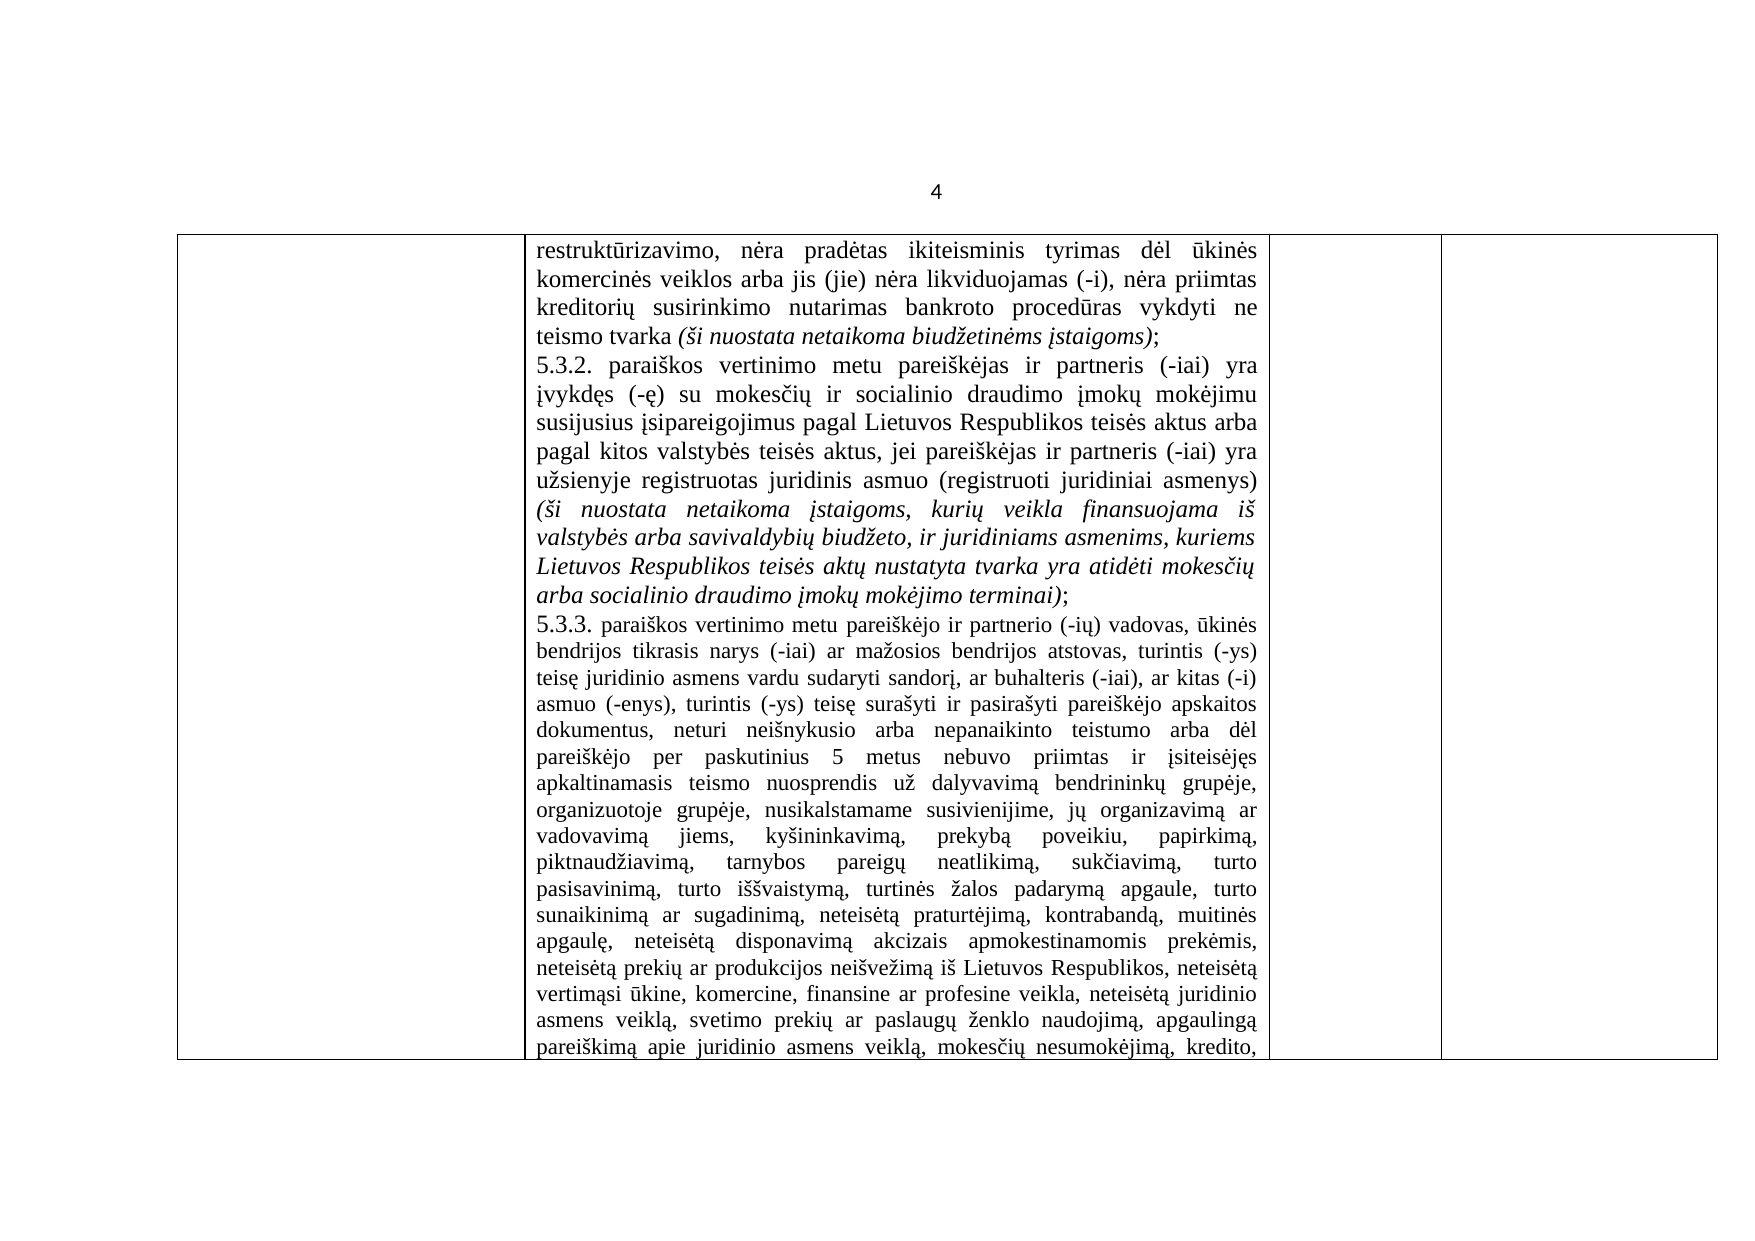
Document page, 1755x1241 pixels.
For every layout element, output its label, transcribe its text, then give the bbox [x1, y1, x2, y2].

table_cell [178, 235, 524, 1059]
table_cell restruktūrizavimo, nėra pradėtas ikiteisminis tyrimas dėl ūkinės komercinės veiklos arba jis (jie) nėra likviduojamas (-i), nėra priimtas kreditorių susirinkimo nutarimas bankroto procedūras vykdyti ne teismo tvarka (ši nuostata netaikoma biudžetinėms įstaigoms); 5.3.2. paraiškos vertinimo metu pareiškėjas ir partneris (-iai) yra įvykdęs (-ę) su mokesčių ir socialinio draudimo įmokų mokėjimu susijusius įsipareigojimus pagal Lietuvos Respublikos teisės aktus arba pagal kitos valstybės teisės aktus, jei pareiškėjas ir partneris (-iai) yra užsienyje registruotas juridinis asmuo (registruoti juridiniai asmenys) (ši nuostata netaikoma įstaigoms, kurių veikla finansuojama iš valstybės arba savivaldybių biudžeto, ir juridiniams asmenims, kuriems Lietuvos Respublikos teisės aktų nustatyta tvarka yra atidėti mokesčių arba socialinio draudimo įmokų mokėjimo terminai); 5.3.3. paraiškos vertinimo metu pareiškėjo ir partnerio (-ių) vadovas, ūkinės bendrijos tikrasis narys (-iai) ar mažosios bendrijos atstovas, turintis (-ys) teisę juridinio asmens vardu sudaryti sandorį, ar buhalteris (-iai), ar kitas (-i) asmuo (-enys), turintis (-ys) teisę surašyti ir pasirašyti pareiškėjo apskaitos dokumentus, neturi neišnykusio arba nepanaikinto teistumo arba dėl pareiškėjo per paskutinius 5 metus nebuvo priimtas ir įsiteisėjęs apkaltinamasis teismo nuosprendis už dalyvavimą bendrininkų grupėje, organizuotoje grupėje, nusikalstamame susivienijime, jų organizavimą ar vadovavimą jiems, kyšininkavimą, prekybą poveikiu, papirkimą, piktnaudžiavimą, tarnybos pareigų neatlikimą, sukčiavimą, turto pasisavinimą, turto iššvaistymą, turtinės žalos padarymą apgaule, turto sunaikinimą ar sugadinimą, neteisėtą praturtėjimą, kontrabandą, muitinės apgaulę, neteisėtą disponavimą akcizais apmokestinamomis prekėmis, neteisėtą prekių ar produkcijos neišvežimą iš Lietuvos Respublikos, neteisėtą vertimąsi ūkine, komercine, finansine ar profesine veikla, neteisėtą juridinio asmens veiklą, svetimo prekių ar paslaugų ženklo naudojimą, apgaulingą pareiškimą apie juridinio asmens veiklą, mokesčių nesumokėjimą, kredito, [526, 235, 1269, 1059]
table_cell [1442, 235, 1717, 1059]
table_cell [1270, 235, 1441, 1059]
